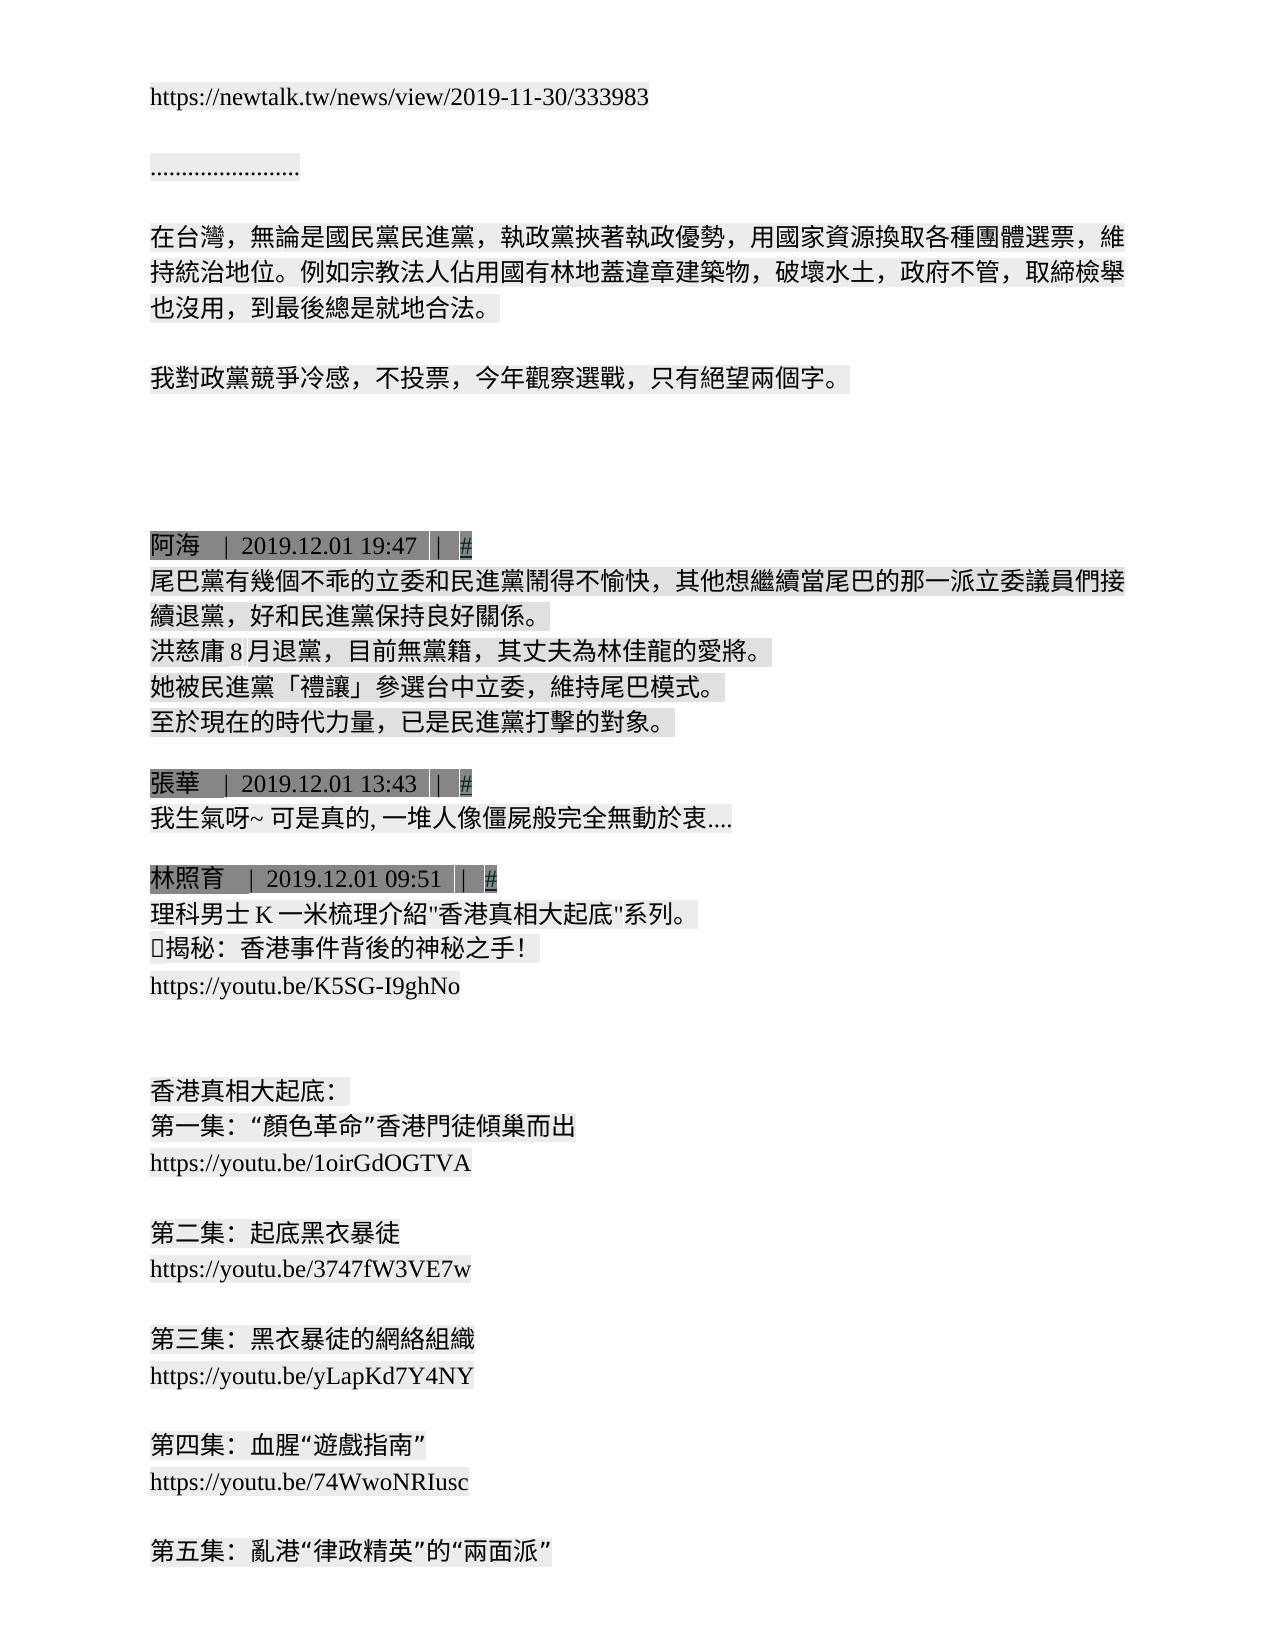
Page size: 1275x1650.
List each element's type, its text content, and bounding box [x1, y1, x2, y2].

text 林照育 | 2019.12.01 09:51 | # [150, 858, 1125, 894]
text 理科男士K一米梳理介紹"香港真相大起底"系列。 ❌揭秘：香港事件背後的神秘之手！ https://youtu.be/K5SG-I9ghNo 香港真相大起底： 第一集：“顏色革命”香港門徒傾巢而出 https://youtu.be/1oirGdOGTVA 第二集：起底黑衣暴徒 https://youtu.be/3747fW3VE7w 第三集：黑衣暴徒的網絡組織 https://youtu.be/yLapKd7Y4NY 第四集：血腥“遊戲指南” https://youtu.be/74WwoNRIusc 第五集：亂港“律政精英”的“兩面派” [150, 894, 1125, 1567]
text 我生氣呀~ 可是真的, 一堆人像僵屍般完全無動於衷.... [150, 798, 1125, 833]
text 張華 | 2019.12.01 13:43 | # [150, 762, 1125, 798]
text 阿海 | 2019.12.01 19:47 | # [150, 525, 1125, 560]
text https://newtalk.tw/news/view/2019-11-30/333983 ........................ 在台灣，無論是國民黨民進黨，執政黨挾著執政優勢，用國家資源換取各種團體選票，維持統治地位。例如宗教法人佔用國有林地蓋違章建築物，破壞水土，政府不管，取締檢舉也沒用，到最後總是就地合法。 我對政黨競爭冷感，不投票，今年觀察選戰，只有絕望兩個字。 [150, 75, 1125, 500]
text 尾巴黨有幾個不乖的立委和民進黨鬧得不愉快，其他想繼續當尾巴的那一派立委議員們接續退黨，好和民進黨保持良好關係。 洪慈庸8月退黨，目前無黨籍，其丈夫為林佳龍的愛將。 她被民進黨「禮讓」參選台中立委，維持尾巴模式。 至於現在的時代力量，已是民進黨打擊的對象。 [150, 560, 1125, 737]
